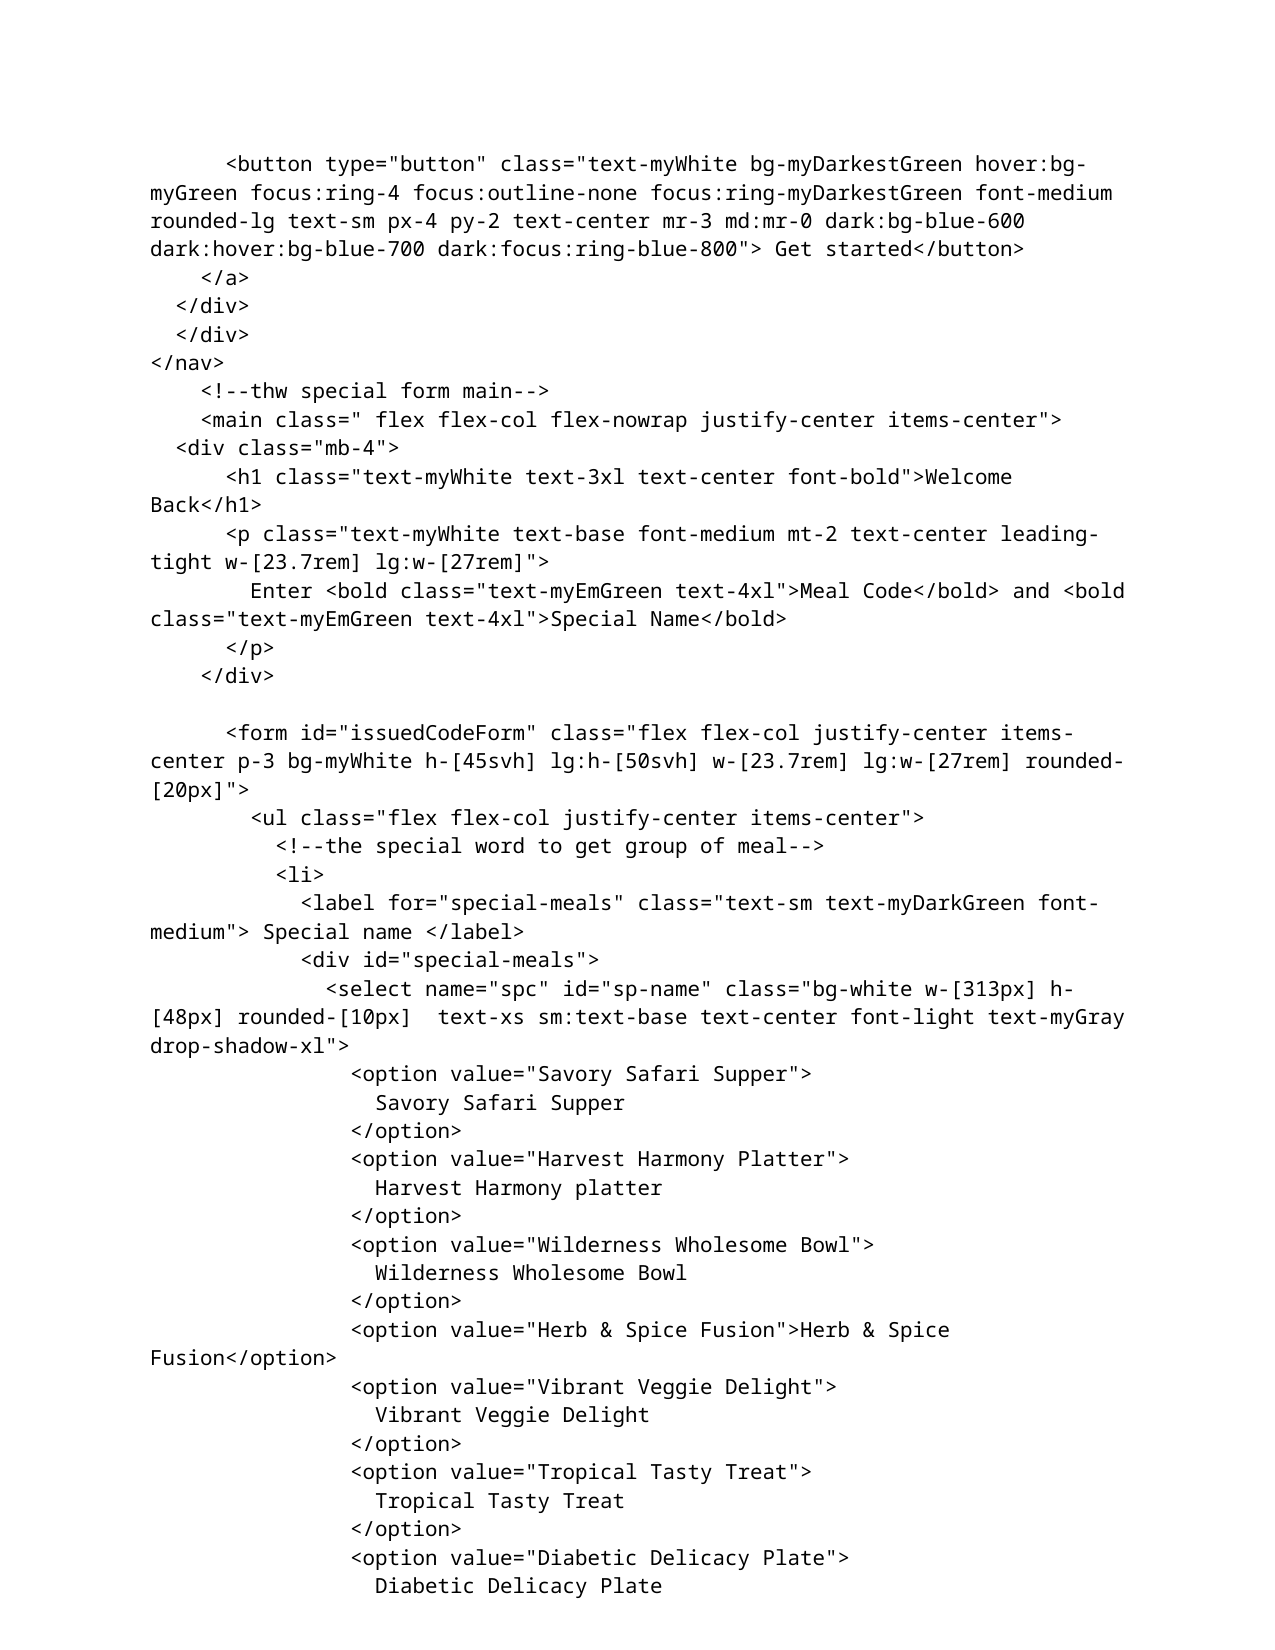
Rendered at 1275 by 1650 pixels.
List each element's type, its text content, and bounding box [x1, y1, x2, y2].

text </nav> [150, 348, 1125, 377]
text <option value="Savory Safari Supper"> [150, 1059, 1125, 1088]
text <option value="Vibrant Veggie Delight"> [150, 1372, 1125, 1400]
text Vibrant Veggie Delight [150, 1400, 1125, 1429]
text </p> [150, 633, 1125, 661]
text <select name="spc" id="sp-name" class="bg-white w-[313px] h-[48px] rounded-[10px] text-xs sm:text-base text-center font-light text-myGray drop-shadow-xl"> [150, 974, 1125, 1059]
text <option value="Wilderness Wholesome Bowl"> [150, 1230, 1125, 1258]
text </a> [150, 263, 1125, 291]
text <!--thw special form main--> [150, 377, 1125, 405]
text </option> [150, 1429, 1125, 1457]
text </option> [150, 1116, 1125, 1144]
text </option> [150, 1201, 1125, 1230]
text Savory Safari Supper [150, 1088, 1125, 1116]
text <div class="mb-4"> [150, 433, 1125, 462]
text <!--the special word to get group of meal--> [150, 832, 1125, 860]
text Harvest Harmony platter [150, 1173, 1125, 1201]
text <h1 class="text-myWhite text-3xl text-center font-bold">Welcome Back</h1> [150, 462, 1125, 519]
text <div id="special-meals"> [150, 945, 1125, 974]
text Diabetic Delicacy Plate [150, 1571, 1125, 1599]
text <p class="text-myWhite text-base font-medium mt-2 text-center leading-tight w-[23.7rem] lg:w-[27rem]"> [150, 519, 1125, 576]
text </option> [150, 1287, 1125, 1315]
text <label for="special-meals" class="text-sm text-myDarkGreen font-medium"> Special name </label> [150, 888, 1125, 945]
text <form id="issuedCodeForm" class="flex flex-col justify-center items-center p-3 bg-myWhite h-[45svh] lg:h-[50svh] w-[23.7rem] lg:w-[27rem] rounded-[20px]"> [150, 718, 1125, 803]
text </div> [150, 291, 1125, 320]
text <li> [150, 860, 1125, 888]
text Tropical Tasty Treat [150, 1486, 1125, 1514]
text Enter <bold class="text-myEmGreen text-4xl">Meal Code</bold> and <bold class="text-myEmGreen text-4xl">Special Name</bold> [150, 576, 1125, 633]
text <option value="Diabetic Delicacy Plate"> [150, 1543, 1125, 1571]
text <option value="Herb & Spice Fusion">Herb & Spice Fusion</option> [150, 1315, 1125, 1372]
text Wilderness Wholesome Bowl [150, 1258, 1125, 1287]
text <main class=" flex flex-col flex-nowrap justify-center items-center"> [150, 405, 1125, 433]
text <option value="Tropical Tasty Treat"> [150, 1457, 1125, 1486]
text <button type="button" class="text-myWhite bg-myDarkestGreen hover:bg-myGreen focus:ring-4 focus:outline-none focus:ring-myDarkestGreen font-medium rounded-lg text-sm px-4 py-2 text-center mr-3 md:mr-0 dark:bg-blue-600 dark:hover:bg-blue-700 dark:focus:ring-blue-800"> Get started</button> [150, 149, 1125, 263]
text <ul class="flex flex-col justify-center items-center"> [150, 803, 1125, 832]
text <option value="Harvest Harmony Platter"> [150, 1144, 1125, 1173]
text </div> [150, 320, 1125, 348]
text </div> [150, 661, 1125, 689]
text </option> [150, 1514, 1125, 1543]
